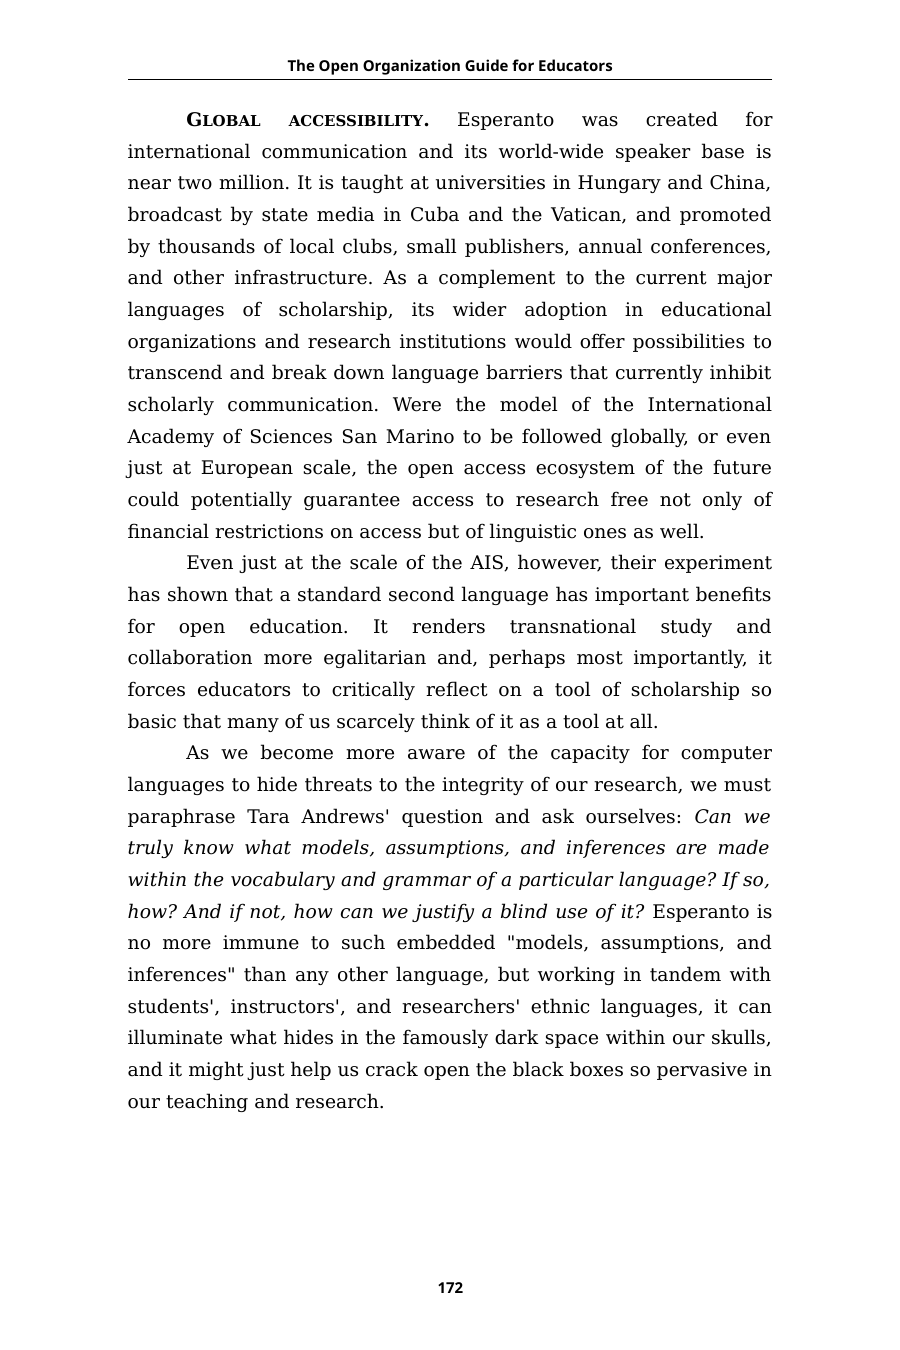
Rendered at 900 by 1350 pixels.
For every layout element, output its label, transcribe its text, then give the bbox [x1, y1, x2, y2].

text Global accessibility. Esperanto was created for international communication and its world-wide speaker base is near two million. It is taught at universities in Hungary and China, broadcast by state media in Cuba and the Vatican, and promoted by thousands of local clubs, small publishers, annual conferences, and other infrastructure. As a complement to the current major languages of scholarship, its wider adoption in educational organizations and research institutions would offer possibilities to transcend and break down language barriers that currently inhibit scholarly communication. Were the model of the International Academy of Sciences San Marino to be followed globally, or even just at European scale, the open access ecosystem of the future could potentially guarantee access to research free not only of financial restrictions on access but of linguistic ones as well. [127, 109, 772, 542]
text As we become more aware of the capacity for computer languages to hide threats to the integrity of our research, we must paraphrase Tara Andrews' question and ask ourselves: Can we truly know what models, assumptions, and inferences are made within the vocabulary and grammar of a particular language? If so, how? And if not, how can we justify a blind use of it? Esperanto is no more immune to such embedded "models, assumptions, and inferences" than any other language, but working in tandem with students', instructors', and researchers' ethnic languages, it can illuminate what hides in the famously dark space within our skulls, and it might just help us crack open the black boxes so pervasive in our teaching and research. [127, 742, 772, 1112]
text Even just at the scale of the AIS, however, their experiment has shown that a standard second language has important benefits for open education. It renders transnational study and collaboration more egalitarian and, perhaps most importantly, it forces educators to critically reflect on a tool of scholarship so basic that many of us scarcely think of it as a tool at all. [127, 552, 772, 732]
